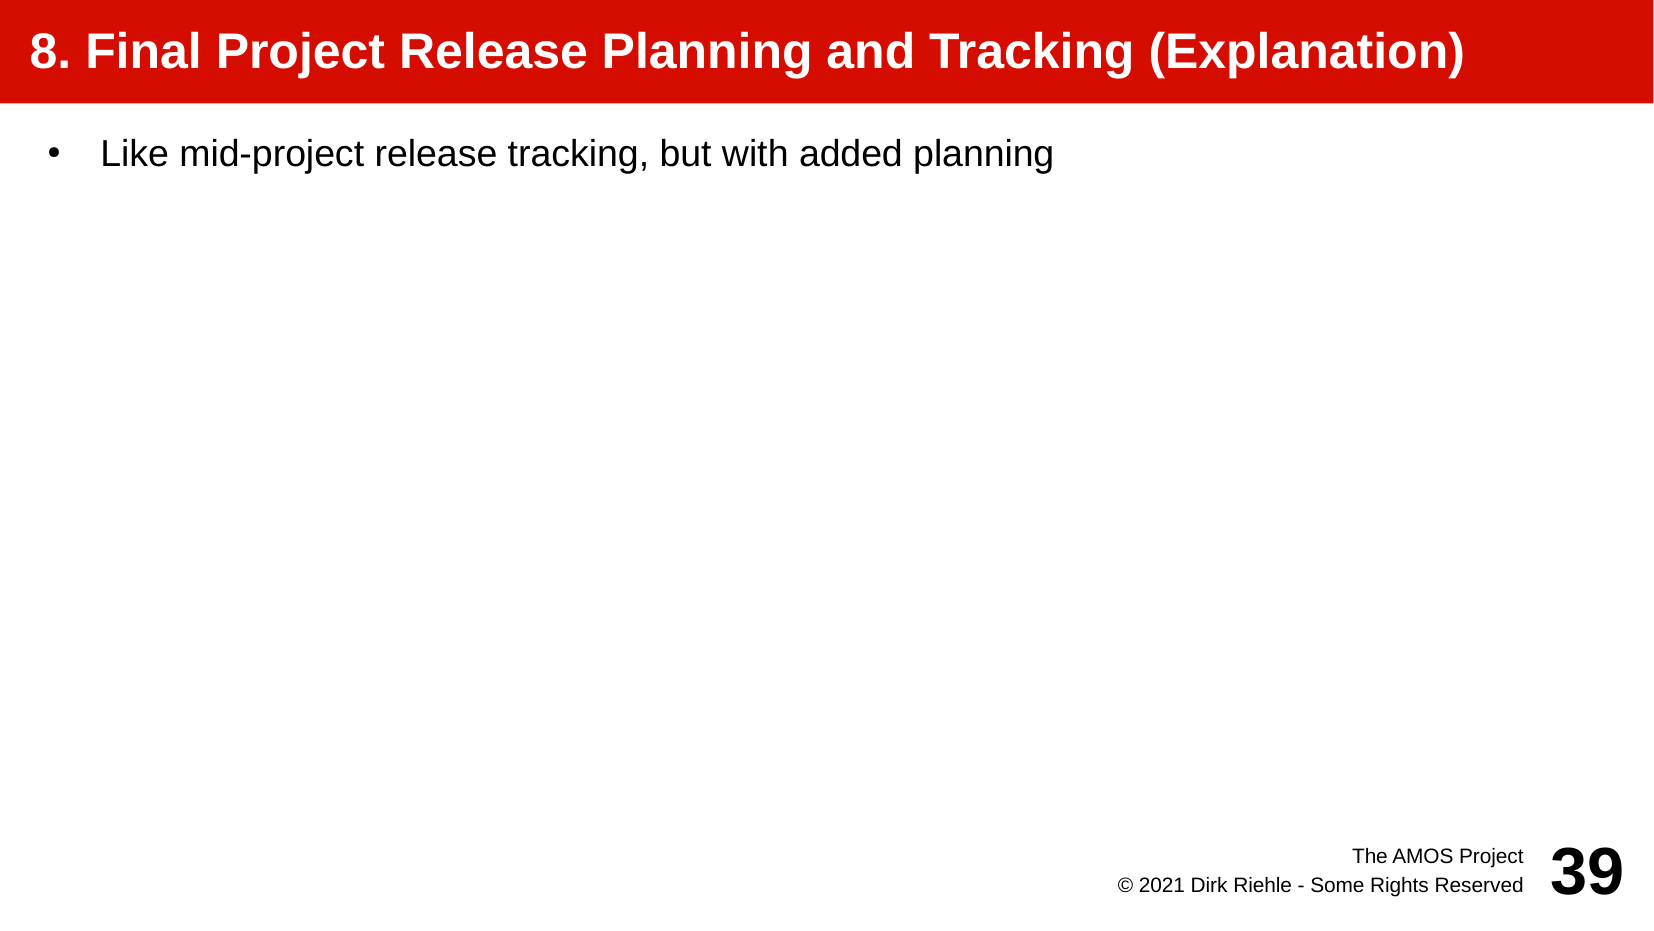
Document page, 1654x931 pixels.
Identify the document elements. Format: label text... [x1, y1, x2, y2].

list Like mid-project release tracking, but with added planning [29, 132, 1625, 813]
title 8. Final Project Release Planning and Tracking (Explanation) [0, 0, 1654, 104]
